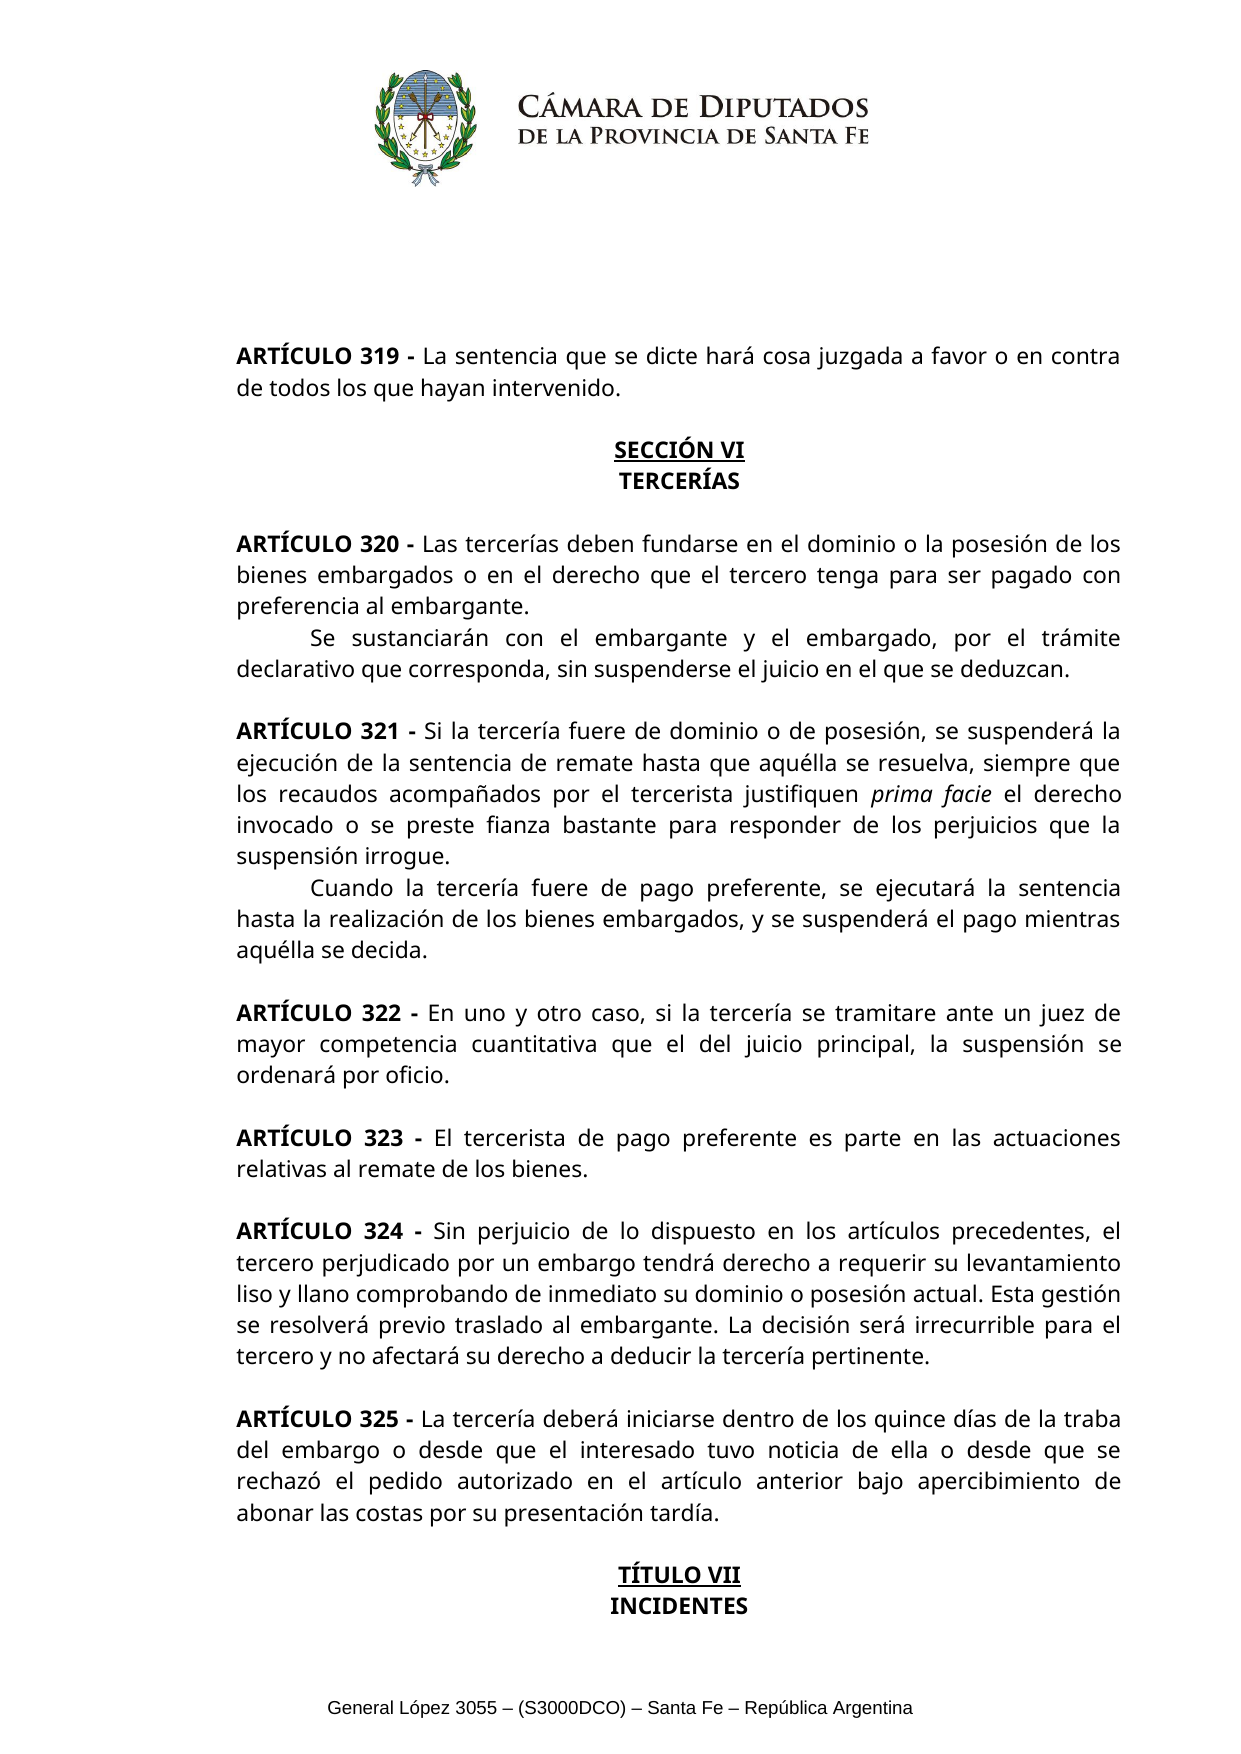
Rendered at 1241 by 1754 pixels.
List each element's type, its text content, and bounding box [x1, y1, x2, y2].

text ARTÍCULO 323 - El tercerista de pago preferente es parte en las actuaciones relativas al remate de los bienes. [236, 1121, 1122, 1184]
picture [374, 70, 869, 191]
text ARTÍCULO 324 - Sin perjuicio de lo dispuesto en los artículos precedentes, el tercero perjudicado por un embargo tendrá derecho a requerir su levantamiento liso y llano comprobando de inmediato su dominio o posesión actual. Esta gestión se resolverá previo traslado al embargante. La decisión será irrecurrible para el tercero y no afectará su derecho a deducir la tercería pertinente. [236, 1215, 1122, 1371]
text ARTÍCULO 320 - Las tercerías deben fundarse en el dominio o la posesión de los bienes embargados o en el derecho que el tercero tenga para ser pagado con preferencia al embargante. [236, 528, 1122, 621]
text ARTÍCULO 325 - La tercería deberá iniciarse dentro de los quince días de la traba del embargo o desde que el interesado tuvo noticia de ella o desde que se rechazó el pedido autorizado en el artículo anterior bajo apercibimiento de abonar las costas por su presentación tardía. [236, 1403, 1122, 1528]
text TERCERÍAS [236, 465, 1122, 496]
text ARTÍCULO 322 - En uno y otro caso, si la tercería se tramitare ante un juez de mayor competencia cuantitativa que el del juicio principal, la suspensión se ordenará por oficio. [236, 996, 1122, 1090]
text ARTÍCULO 321 - Si la tercería fuere de dominio o de posesión, se suspenderá la ejecución de la sentencia de remate hasta que aquélla se resuelva, siempre que los recaudos acompañados por el tercerista justifiquen prima facie el derecho invocado o se preste fianza bastante para responder de los perjuicios que la suspensión irrogue. [236, 715, 1122, 871]
text Cuando la tercería fuere de pago preferente, se ejecutará la sentencia hasta la realización de los bienes embargados, y se suspenderá el pago mientras aquélla se decida. [236, 871, 1122, 965]
text TÍTULO VII [236, 1559, 1122, 1590]
text ARTÍCULO 319 - La sentencia que se dicte hará cosa juzgada a favor o en contra de todos los que hayan intervenido. [236, 340, 1122, 403]
text Se sustanciarán con el embargante y el embargado, por el trámite declarativo que corresponda, sin suspenderse el juicio en el que se deduzcan. [236, 621, 1122, 684]
text INCIDENTES [236, 1590, 1122, 1621]
text SECCIÓN VI [236, 434, 1122, 465]
